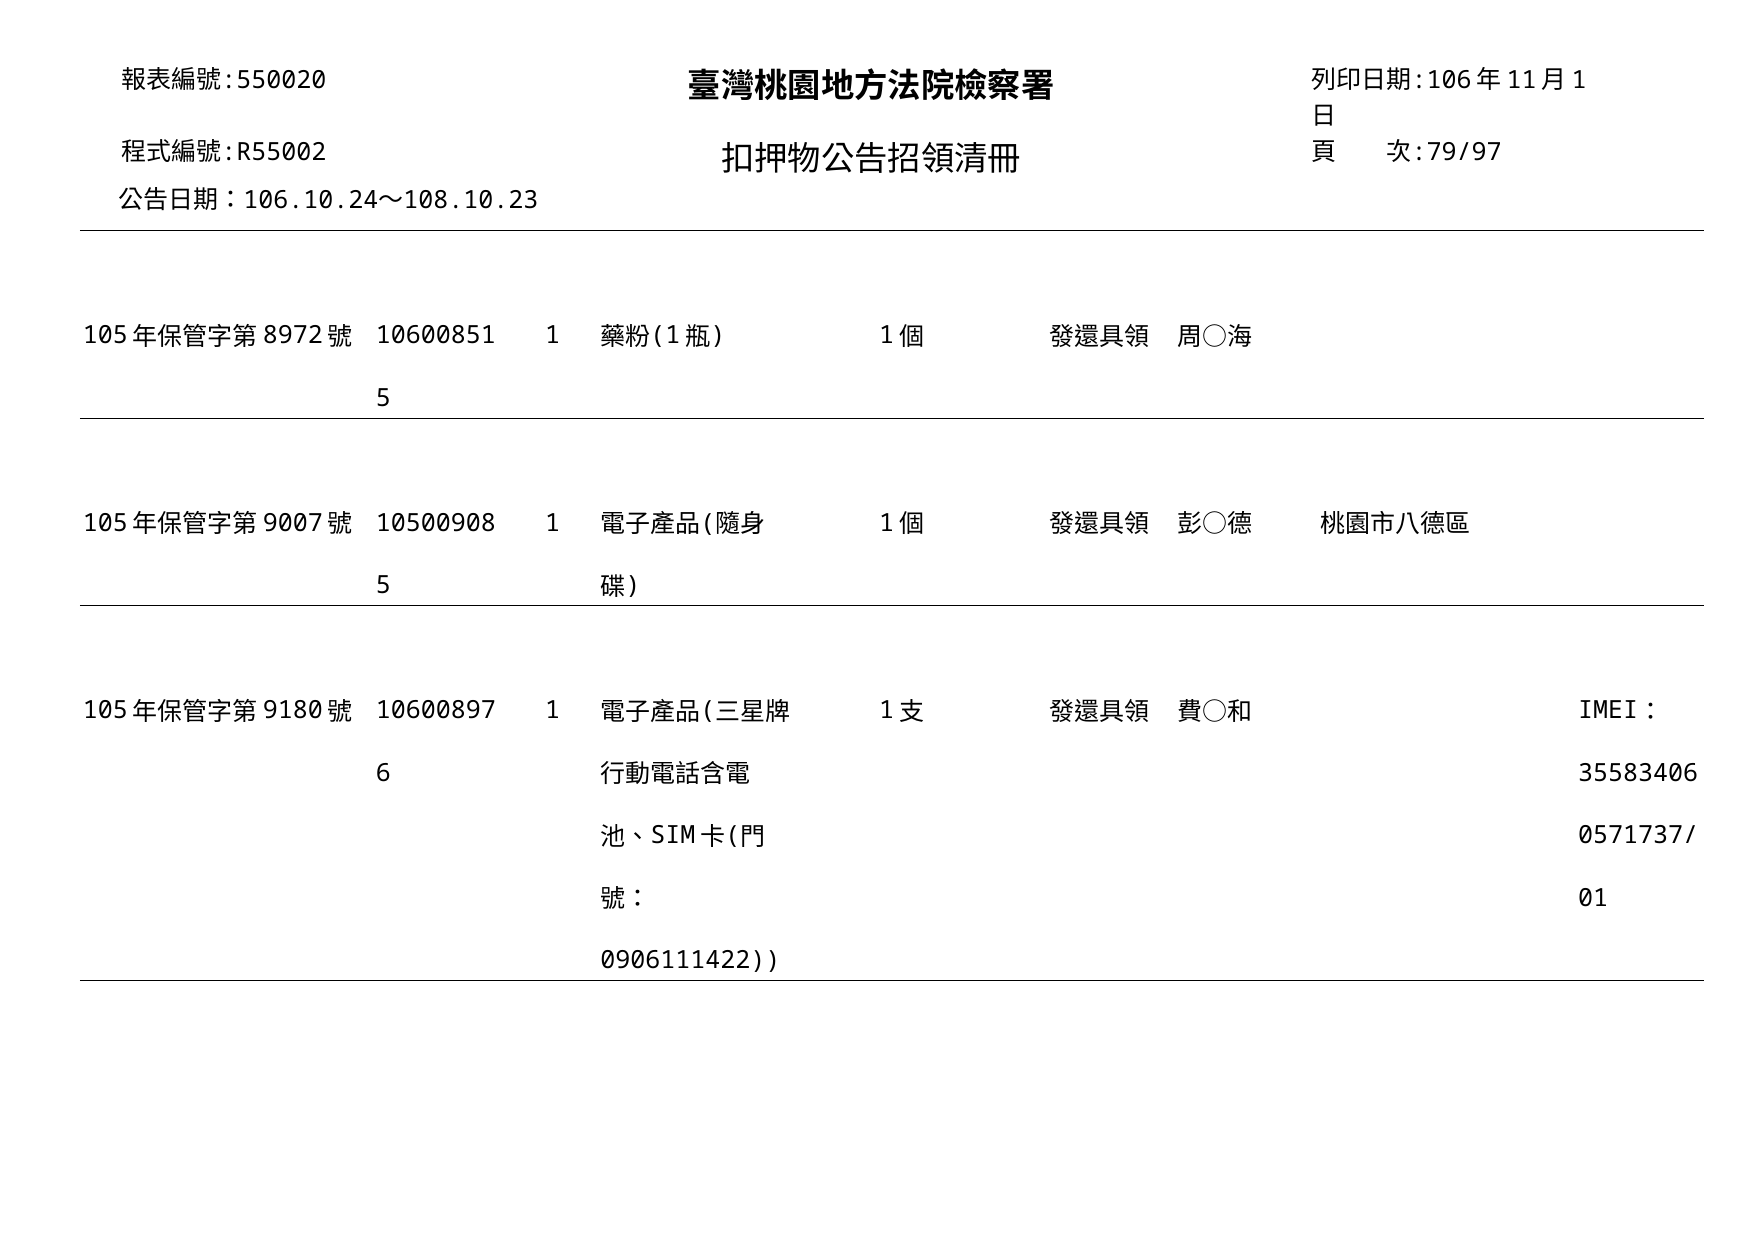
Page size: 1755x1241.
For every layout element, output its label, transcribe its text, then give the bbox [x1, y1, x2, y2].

table_cell 藥粉(1瓶) [597, 231, 807, 417]
table_cell 105009085 [373, 419, 507, 605]
table_cell [927, 419, 1046, 605]
table_cell [1575, 231, 1704, 417]
table_cell 電子產品(隨身碟) [597, 419, 807, 605]
table_cell 發還具領 [1046, 419, 1175, 605]
table_cell 105年保管字第8972號 [80, 231, 373, 417]
table_cell 1個 [808, 231, 927, 417]
table_cell 發還具領 [1046, 606, 1175, 980]
table_cell 1 [507, 231, 597, 417]
table_cell 彭○德 [1175, 419, 1317, 605]
table_cell [927, 231, 1046, 417]
table_cell 發還具領 [1046, 231, 1175, 417]
table_cell 105年保管字第9180號 [80, 606, 373, 980]
table_cell 106008976 [373, 606, 507, 980]
table_cell 電子產品(三星牌行動電話含電池、SIM卡(門號：0906111422)) [597, 606, 807, 980]
table_cell 費○和 [1175, 606, 1317, 980]
table_cell 周○海 [1175, 231, 1317, 417]
table_cell IMEI：355834060571737/01 [1575, 606, 1704, 980]
table_cell 105年保管字第9007號 [80, 419, 373, 605]
table_cell [1575, 419, 1704, 605]
table_cell [1317, 606, 1575, 980]
table_cell 1 [507, 606, 597, 980]
table_cell 桃園市八德區 [1317, 419, 1575, 605]
table_cell 106008515 [373, 231, 507, 417]
table_cell 1個 [808, 419, 927, 605]
table_cell [1317, 231, 1575, 417]
table_cell 1支 [808, 606, 927, 980]
table_cell 1 [507, 419, 597, 605]
table_cell [927, 606, 1046, 980]
